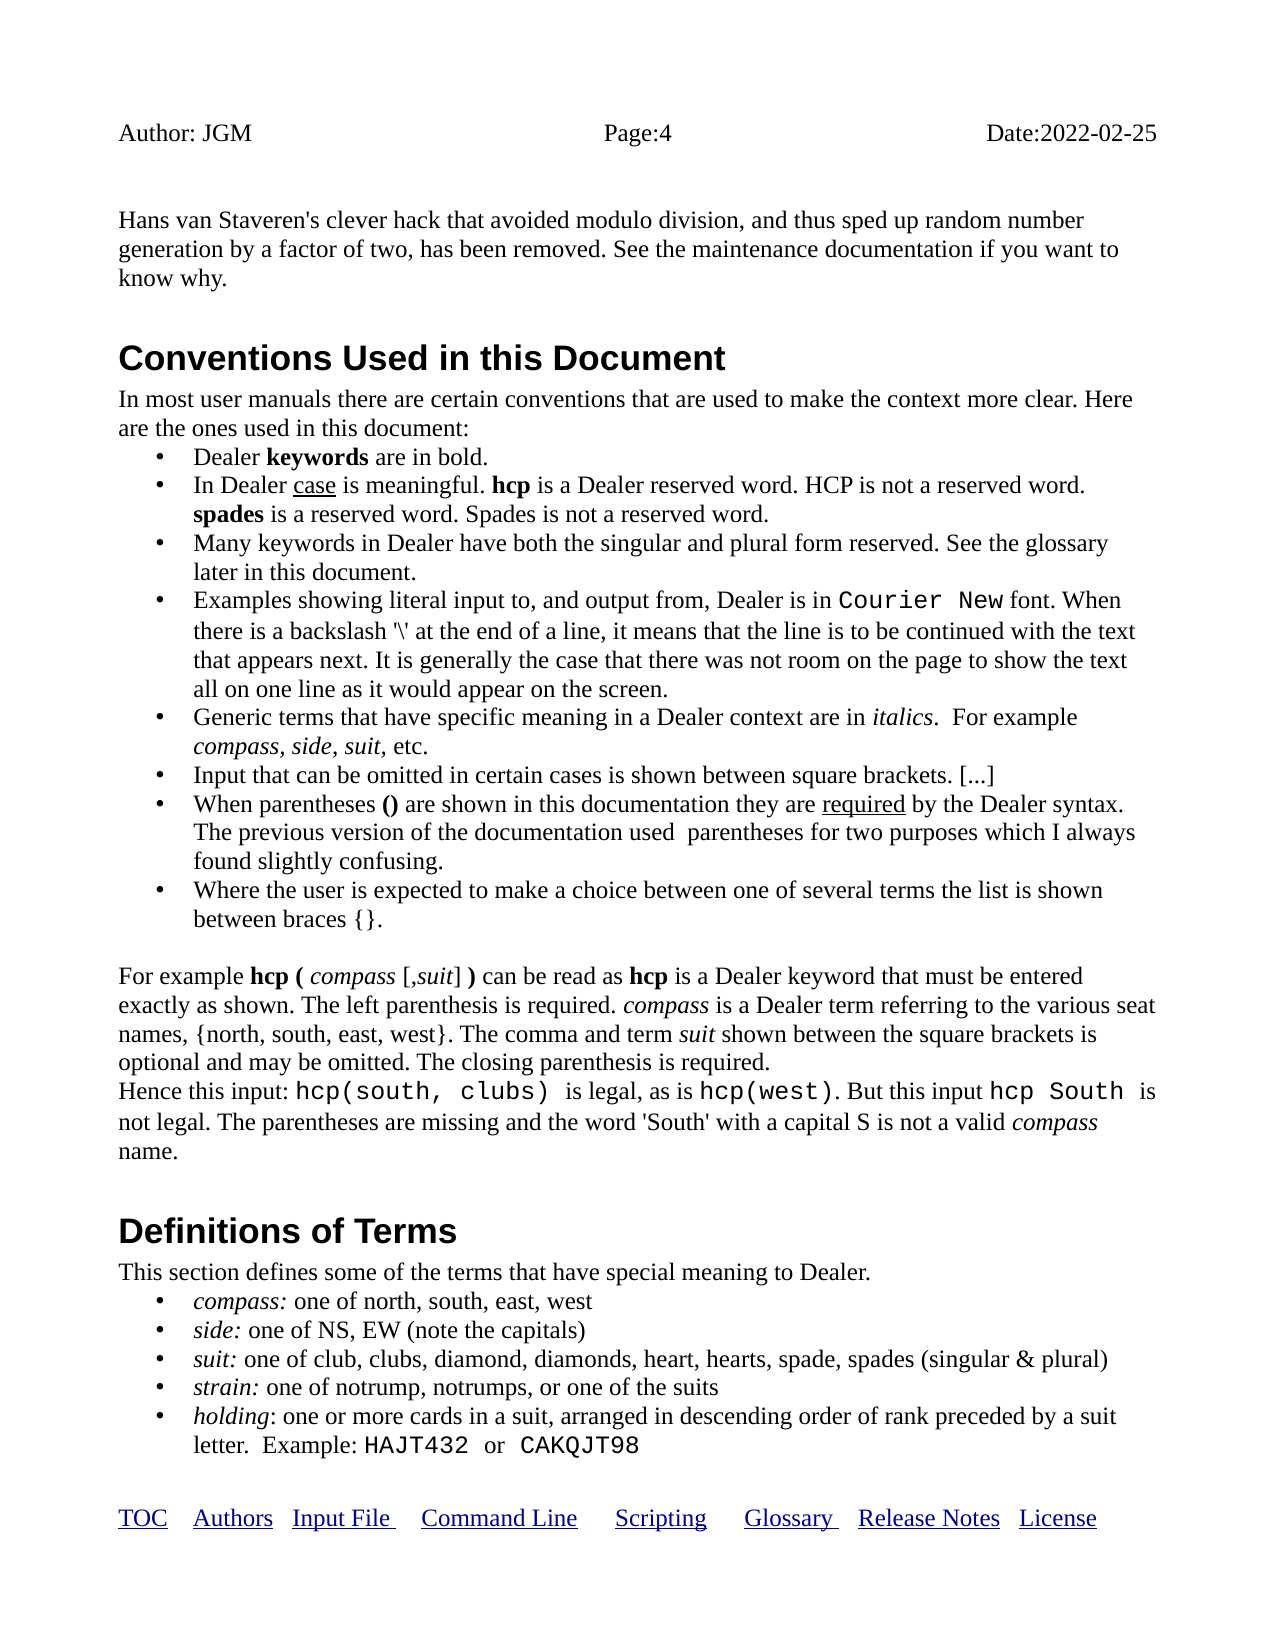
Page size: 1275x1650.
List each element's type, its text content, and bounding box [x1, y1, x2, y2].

text This section defines some of the terms that have special meaning to Dealer. [118, 1257, 1157, 1286]
list Dealer keywords are in bold. [156, 442, 1157, 470]
text Hence this input: hcp(south, clubs) is legal, as is hcp(west). But this input hcp South is not legal. The parentheses are missing and the word 'South' with a capital S is not a valid compass name. [118, 1076, 1157, 1164]
list Examples showing literal input to, and output from, Dealer is in Courier New font. When there is a backslash '\' at the end of a line, it means that the line is to be continued with the text that appears next. It is generally the case that there was not room on the page to show the text all on one line as it would appear on the screen. [156, 585, 1157, 702]
list When parentheses () are shown in this documentation they are required by the Dealer syntax. The previous version of the documentation used parentheses for two purposes which I always found slightly confusing. [156, 789, 1157, 875]
list Where the user is expected to make a choice between one of several terms the list is shown between braces {}. [156, 875, 1157, 932]
text For example hcp ( compass [,suit] ) can be read as hcp is a Dealer keyword that must be entered exactly as shown. The left parenthesis is required. compass is a Dealer term referring to the various seat names, {north, south, east, west}. The comma and term suit shown between the square brackets is optional and may be omitted. The closing parenthesis is required. [118, 961, 1157, 1076]
list suit: one of club, clubs, diamond, diamonds, heart, hearts, spade, spades (singular & plural) [156, 1344, 1157, 1372]
subtitle Definitions of Terms [118, 1210, 1157, 1251]
subtitle Conventions Used in this Document [118, 337, 1157, 378]
list Many keywords in Dealer have both the singular and plural form reserved. See the glossary later in this document. [156, 528, 1157, 585]
text Hans van Staveren's clever hack that avoided modulo division, and thus sped up random number generation by a factor of two, has been removed. See the maintenance documentation if you want to know why. [118, 205, 1157, 291]
list Generic terms that have specific meaning in a Dealer context are in italics. For example compass, side, suit, etc. [156, 702, 1157, 760]
text In most user manuals there are certain conventions that are used to make the context more clear. Here are the ones used in this document: [118, 384, 1157, 442]
list holding: one or more cards in a suit, arranged in descending order of rank preceded by a suit letter. Example: HAJT432 or CAKQJT98 [156, 1401, 1157, 1461]
list strain: one of notrump, notrumps, or one of the suits [156, 1372, 1157, 1401]
list side: one of NS, EW (note the capitals) [156, 1315, 1157, 1344]
list Input that can be omitted in certain cases is shown between square brackets. [...] [156, 760, 1157, 789]
list compass: one of north, south, east, west [156, 1286, 1157, 1315]
list In Dealer case is meaningful. hcp is a Dealer reserved word. HCP is not a reserved word. spades is a reserved word. Spades is not a reserved word. [156, 470, 1157, 528]
